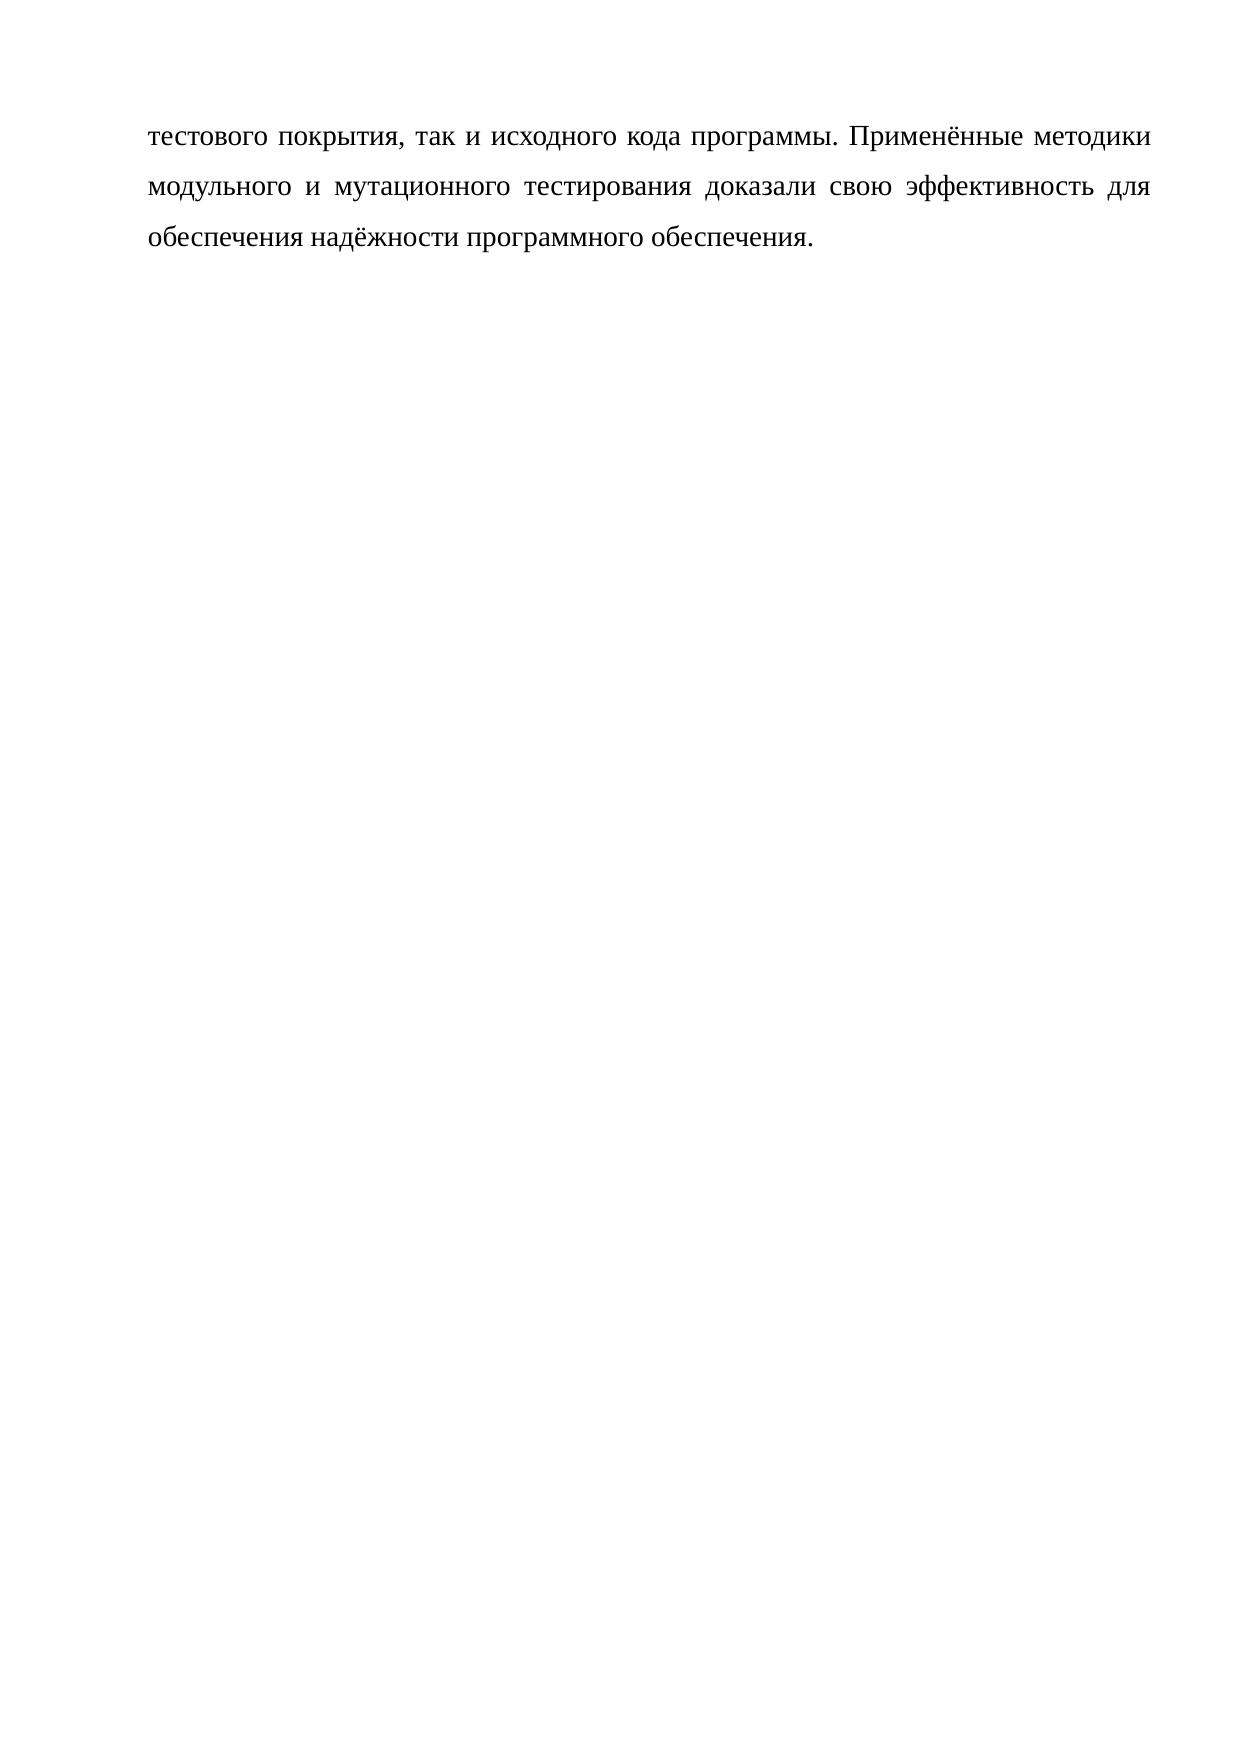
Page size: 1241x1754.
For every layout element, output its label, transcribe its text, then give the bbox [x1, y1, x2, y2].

text тестового покрытия, так и исходного кода программы. Применённые методики модульного и мутационного тестирования доказали свою эффективность для обеспечения надёжности программного обеспечения. [148, 118, 1152, 252]
